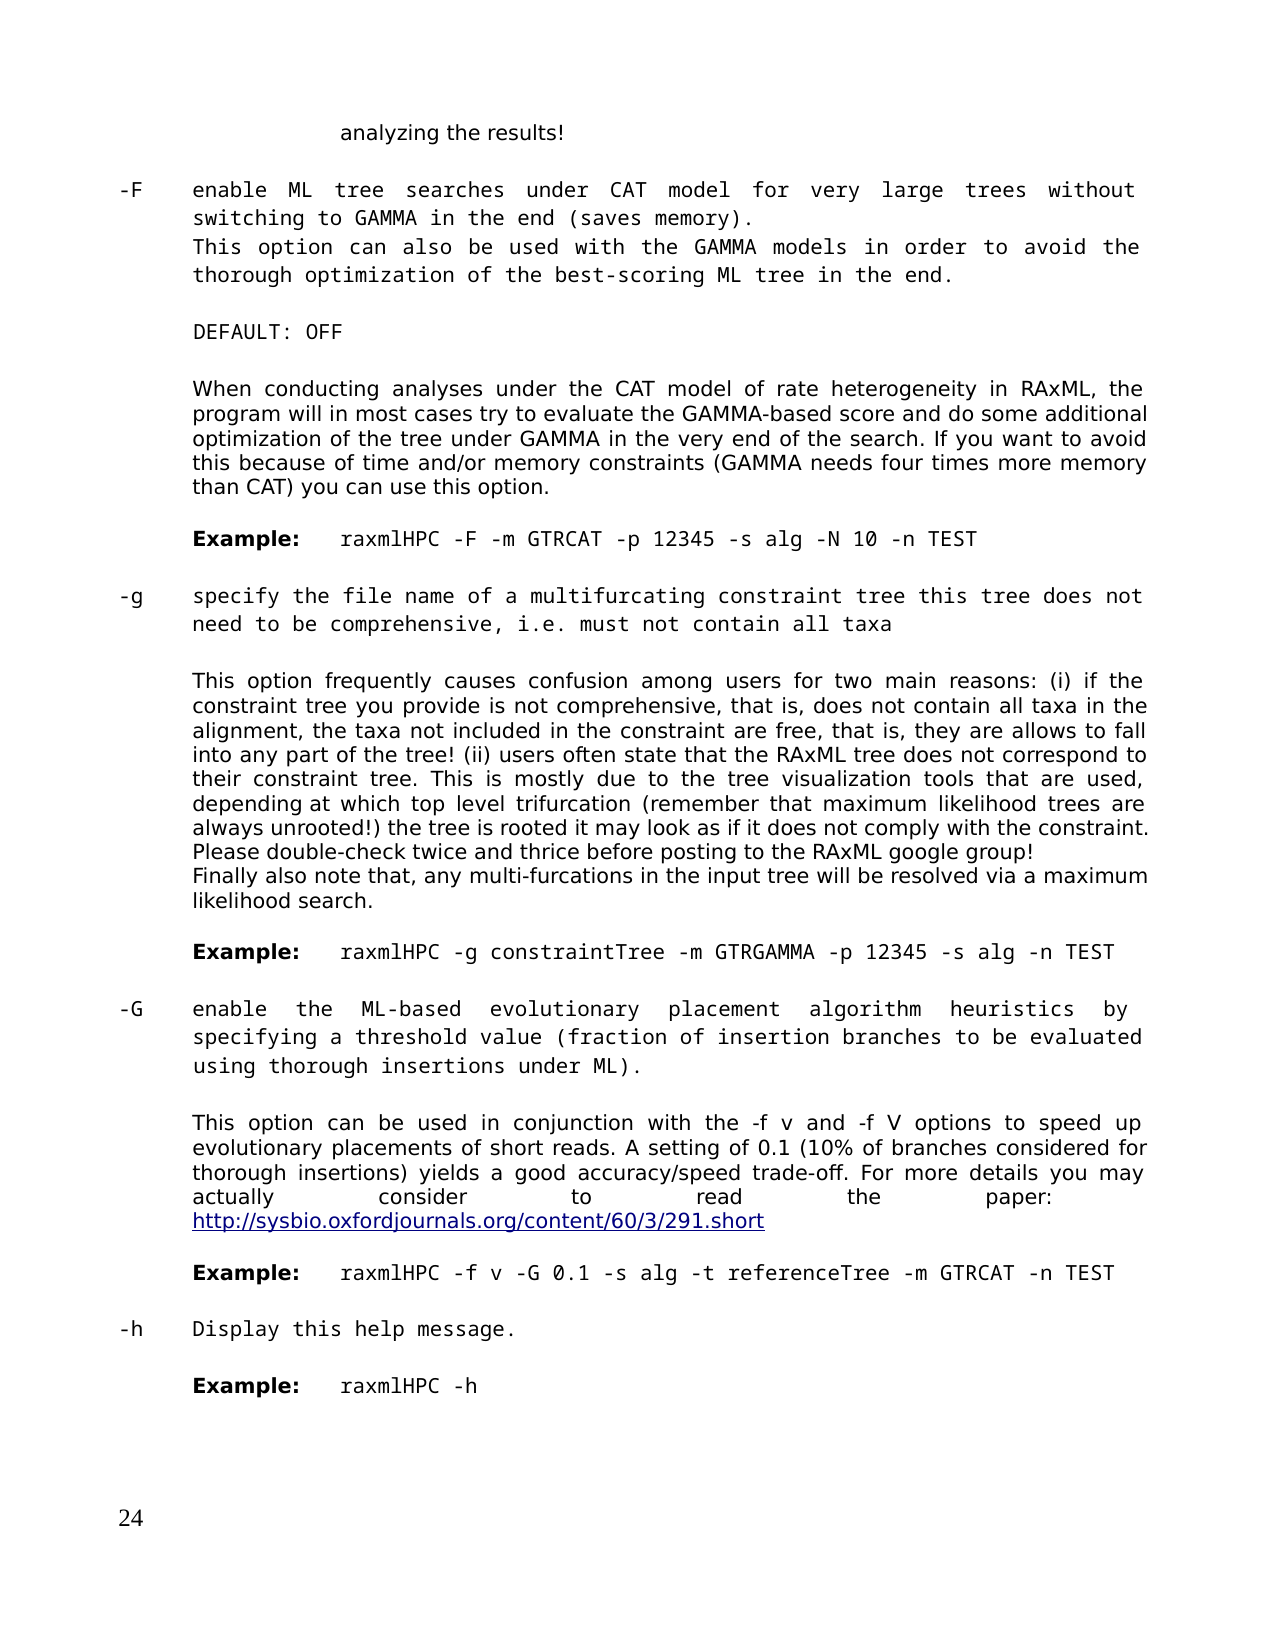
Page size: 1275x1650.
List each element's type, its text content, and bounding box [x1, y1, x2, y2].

text -F enable ML tree searches under CAT model for very large trees without switching to GAMMA in the end (saves memory). [118, 175, 1157, 232]
text When conducting analyses under the CAT model of rate heterogeneity in RAxML, the program will in most cases try to evaluate the GAMMA-based score and do some additional optimization of the tree under GAMMA in the very end of the search. If you want to avoid this because of time and/or memory constraints (GAMMA needs four times more memory than CAT) you can use this option. [118, 374, 1157, 499]
text -G enable the ML-based evolutionary placement algorithm heuristics by specifying a threshold value (fraction of insertion branches to be evaluated [118, 994, 1157, 1051]
text Example: raxmlHPC -f v -G 0.1 -s alg -t referenceTree -m GTRCAT -n TEST [118, 1258, 1157, 1286]
text Finally also note that, any multi-furcations in the input tree will be resolved via a maximum likelihood search. [118, 864, 1157, 913]
text This option can be used in conjunction with the -f v and -f V options to speed up evolutionary placements of short reads. A setting of 0.1 (10% of branches considered for thorough insertions) yields a good accuracy/speed trade-off. For more details you may actually consider to read the paper: http://sysbio.oxfordjournals.org/content/60/3/291.short [118, 1108, 1157, 1233]
text using thorough insertions under ML). [118, 1051, 1157, 1079]
text Example: raxmlHPC -g constraintTree -m GTRGAMMA -p 12345 -s alg -n TEST [118, 937, 1157, 966]
text This option can also be used with the GAMMA models in order to avoid the thorough optimization of the best-scoring ML tree in the end. [118, 232, 1157, 289]
text This option frequently causes confusion among users for two main reasons: (i) if the constraint tree you provide is not comprehensive, that is, does not contain all taxa in the alignment, the taxa not included in the constraint are free, that is, they are allows to fall into any part of the tree! (ii) users often state that the RAxML tree does not correspond to their constraint tree. This is mostly due to the tree visualization tools that are used, depending at which top level trifurcation (remember that maximum likelihood trees are always unrooted!) the tree is rooted it may look as if it does not comply with the constraint. Please double-check twice and thrice before posting to the RAxML google group! [118, 666, 1157, 864]
text -g specify the file name of a multifurcating constraint tree this tree does not need to be comprehensive, i.e. must not contain all taxa [118, 581, 1157, 638]
text Example: raxmlHPC -h [118, 1371, 1157, 1400]
text analyzing the results! [118, 118, 1157, 147]
text -h Display this help message. [118, 1314, 1157, 1343]
text Example: raxmlHPC -F -m GTRCAT -p 12345 -s alg -N 10 -n TEST [118, 524, 1157, 552]
text DEFAULT: OFF [118, 317, 1157, 346]
